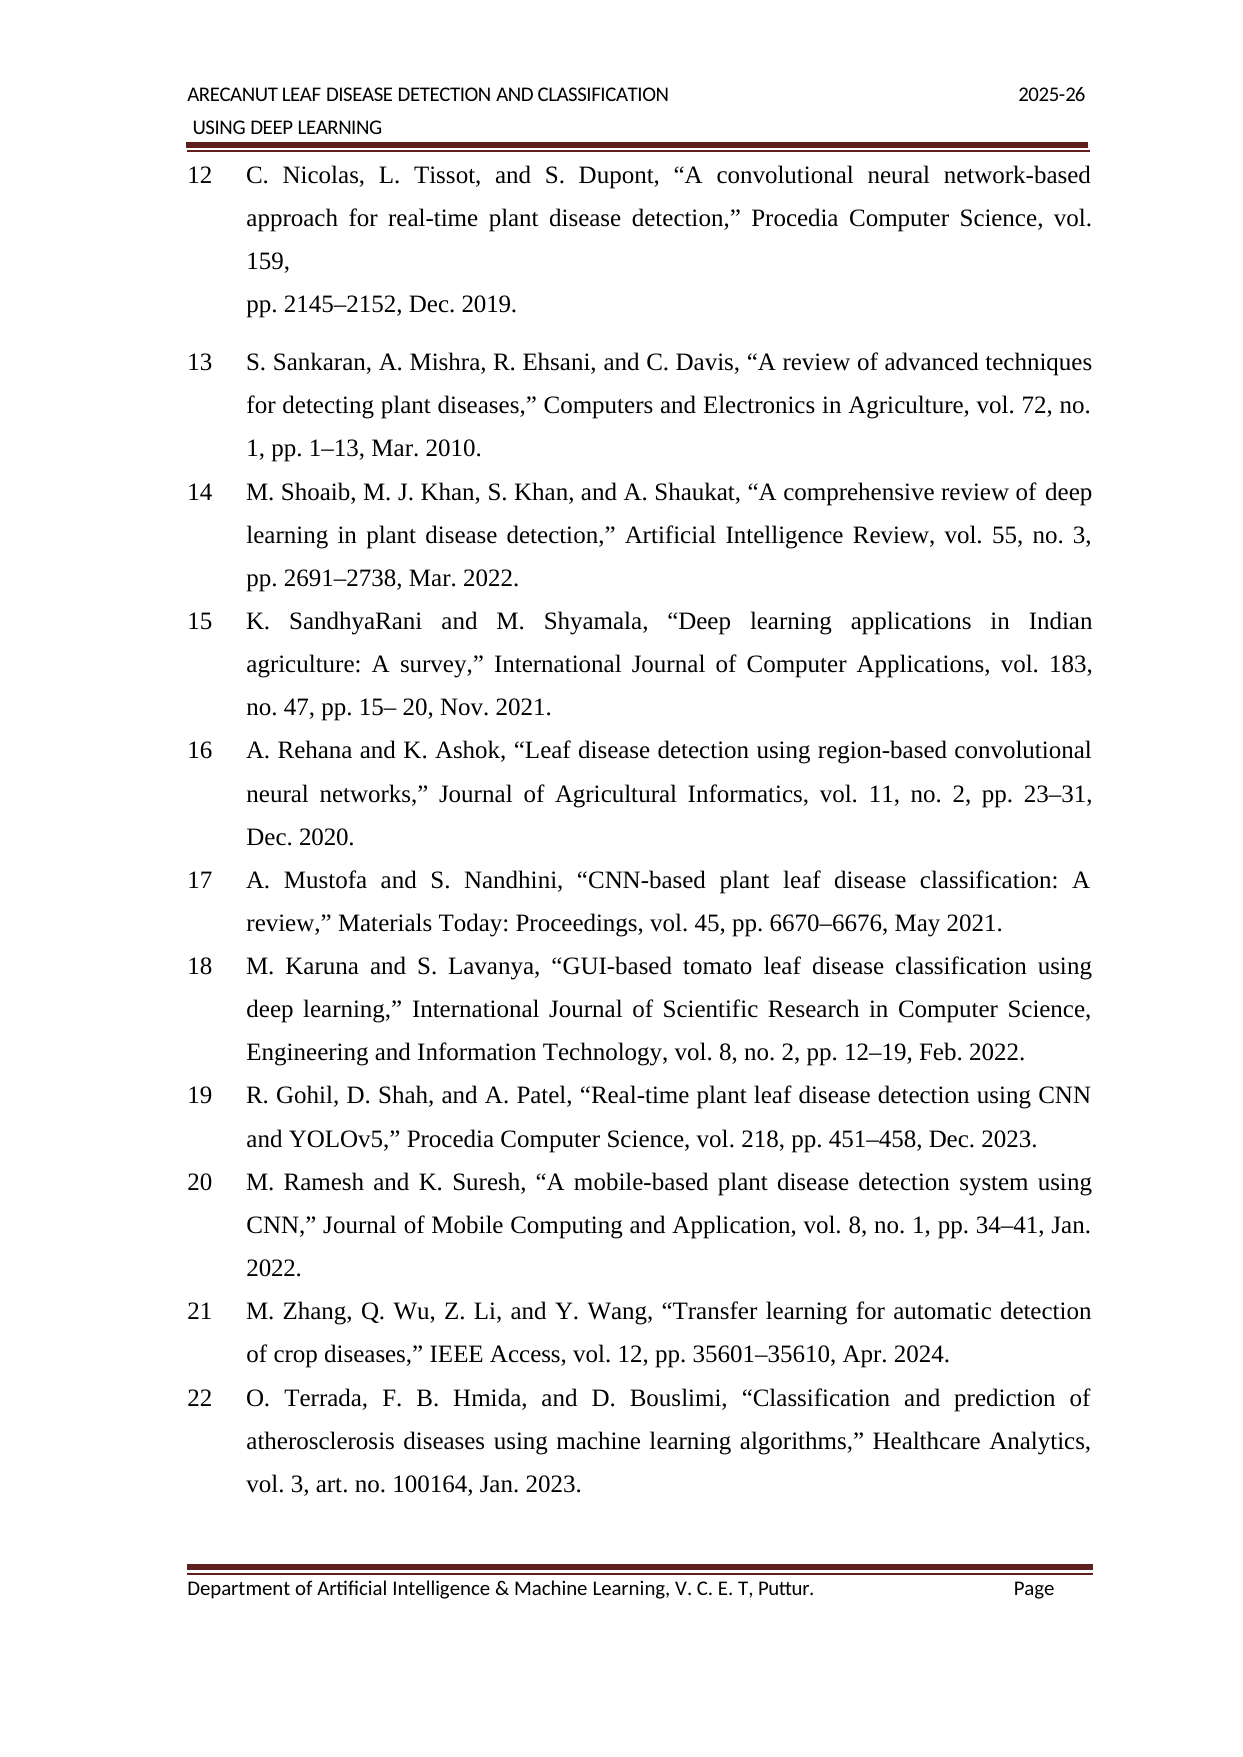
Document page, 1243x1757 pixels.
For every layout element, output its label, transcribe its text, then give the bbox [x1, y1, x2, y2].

list A. Mustofa and S. Nandhini, “CNN-based plant leaf disease classification: A review,” Materials Today: Proceedings, vol. 45, pp. 6670–6676, May 2021. [187, 865, 1092, 937]
list M. Shoaib, M. J. Khan, S. Khan, and A. Shaukat, “A comprehensive review of deep learning in plant disease detection,” Artificial Intelligence Review, vol. 55, no. 3, pp. 2691–2738, Mar. 2022. [187, 477, 1092, 592]
list M. Karuna and S. Lavanya, “GUI-based tomato leaf disease classification using deep learning,” International Journal of Scientific Research in Computer Science, Engineering and Information Technology, vol. 8, no. 2, pp. 12–19, Feb. 2022. [187, 951, 1092, 1066]
list M. Zhang, Q. Wu, Z. Li, and Y. Wang, “Transfer learning for automatic detection of crop diseases,” IEEE Access, vol. 12, pp. 35601–35610, Apr. 2024. [187, 1296, 1092, 1368]
list K. SandhyaRani and M. Shyamala, “Deep learning applications in Indian agriculture: A survey,” International Journal of Computer Applications, vol. 183, no. 47, pp. 15– 20, Nov. 2021. [187, 606, 1092, 721]
text pp. 2145–2152, Dec. 2019. [246, 289, 1125, 318]
list A. Rehana and K. Ashok, “Leaf disease detection using region-based convolutional neural networks,” Journal of Agricultural Informatics, vol. 11, no. 2, pp. 23–31, Dec. 2020. [187, 736, 1093, 851]
list O. Terrada, F. B. Hmida, and D. Bouslimi, “Classification and prediction of atherosclerosis diseases using machine learning algorithms,” Healthcare Analytics, vol. 3, art. no. 100164, Jan. 2023. [187, 1383, 1092, 1498]
list M. Ramesh and K. Suresh, “A mobile-based plant disease detection system using CNN,” Journal of Mobile Computing and Application, vol. 8, no. 1, pp. 34–41, Jan. 2022. [187, 1167, 1093, 1282]
list R. Gohil, D. Shah, and A. Patel, “Real-time plant leaf disease detection using CNN and YOLOv5,” Procedia Computer Science, vol. 218, pp. 451–458, Dec. 2023. [187, 1081, 1092, 1152]
list S. Sankaran, A. Mishra, R. Ehsani, and C. Davis, “A review of advanced techniques for detecting plant diseases,” Computers and Electronics in Agriculture, vol. 72, no. 1, pp. 1–13, Mar. 2010. [187, 347, 1092, 462]
list C. Nicolas, L. Tissot, and S. Dupont, “A convolutional neural network-based approach for real-time plant disease detection,” Procedia Computer Science, vol. 159, [187, 160, 1092, 275]
